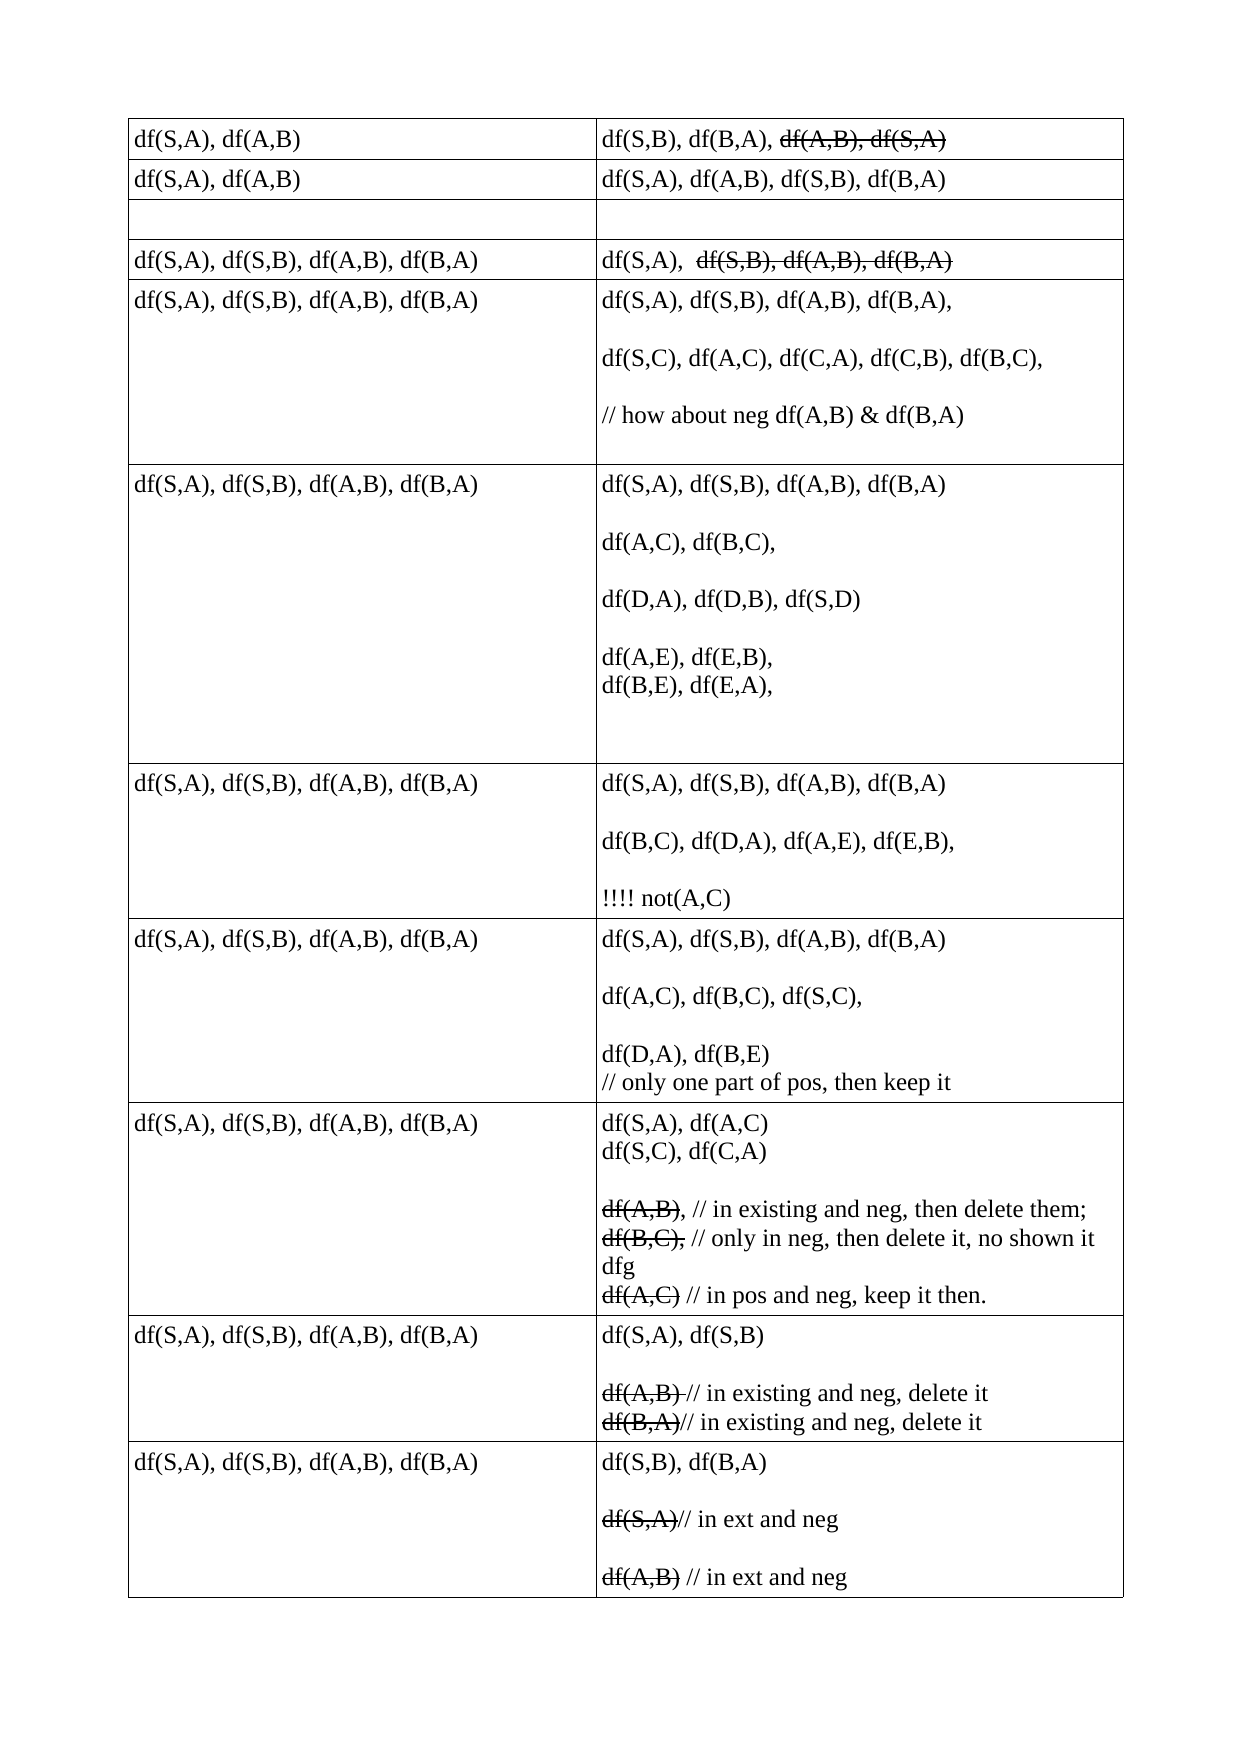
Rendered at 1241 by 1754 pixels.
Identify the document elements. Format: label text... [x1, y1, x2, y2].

table_cell df(S,A), df(S,B), df(A,B), df(B,A) [597, 240, 1123, 279]
table_cell df(S,A), df(S,B), df(A,B), df(B,A) [129, 1316, 596, 1441]
table_cell df(S,A), df(S,B), df(A,B), df(B,A), df(S,C), df(A,C), df(C,A), df(C,B), df(B,C), // how about neg df(A,B) & df(B,A) [597, 280, 1123, 463]
table_cell df(S,A), df(S,B) df(A,B) // in existing and neg, delete it df(B,A)// in existing and neg, delete it [597, 1316, 1123, 1441]
table_cell df(S,A), df(S,B), df(A,B), df(B,A) df(B,C), df(D,A), df(A,E), df(E,B), !!!! not(A,C) [597, 764, 1123, 918]
table_cell df(S,A), df(S,B), df(A,B), df(B,A) df(A,C), df(B,C), df(S,C), df(D,A), df(B,E) // only one part of pos, then keep it [597, 919, 1123, 1102]
table_cell df(S,A), df(A,C) df(S,C), df(C,A) df(A,B), // in existing and neg, then delete them; df(B,C), // only in neg, then delete it, no shown it dfg df(A,C) // in pos and neg, keep it then. [597, 1103, 1123, 1315]
table_cell df(S,B), df(B,A) df(S,A)// in ext and neg df(A,B) // in ext and neg [597, 1442, 1123, 1597]
table_cell df(S,A), df(S,B), df(A,B), df(B,A) [129, 465, 596, 762]
table_cell df(S,A), df(A,B) [129, 119, 596, 158]
table_cell df(S,A), df(A,B) [129, 160, 596, 199]
table_cell df(S,A), df(S,B), df(A,B), df(B,A) df(A,C), df(B,C), df(D,A), df(D,B), df(S,D) df(A,E), df(E,B), df(B,E), df(E,A), [597, 465, 1123, 762]
table_cell df(S,A), df(S,B), df(A,B), df(B,A) [129, 1103, 596, 1315]
table_cell df(S,A), df(S,B), df(A,B), df(B,A) [129, 280, 596, 463]
table_cell df(S,A), df(S,B), df(A,B), df(B,A) [129, 919, 596, 1102]
table_cell df(S,A), df(S,B), df(A,B), df(B,A) [129, 764, 596, 918]
table_cell df(S,A), df(A,B), df(S,B), df(B,A) [597, 160, 1123, 199]
table_cell [129, 200, 596, 239]
table_cell [597, 200, 1123, 239]
table_cell df(S,A), df(S,B), df(A,B), df(B,A) [129, 240, 596, 279]
table_cell df(S,B), df(B,A), df(A,B), df(S,A) [597, 119, 1123, 158]
table_cell df(S,A), df(S,B), df(A,B), df(B,A) [129, 1442, 596, 1597]
